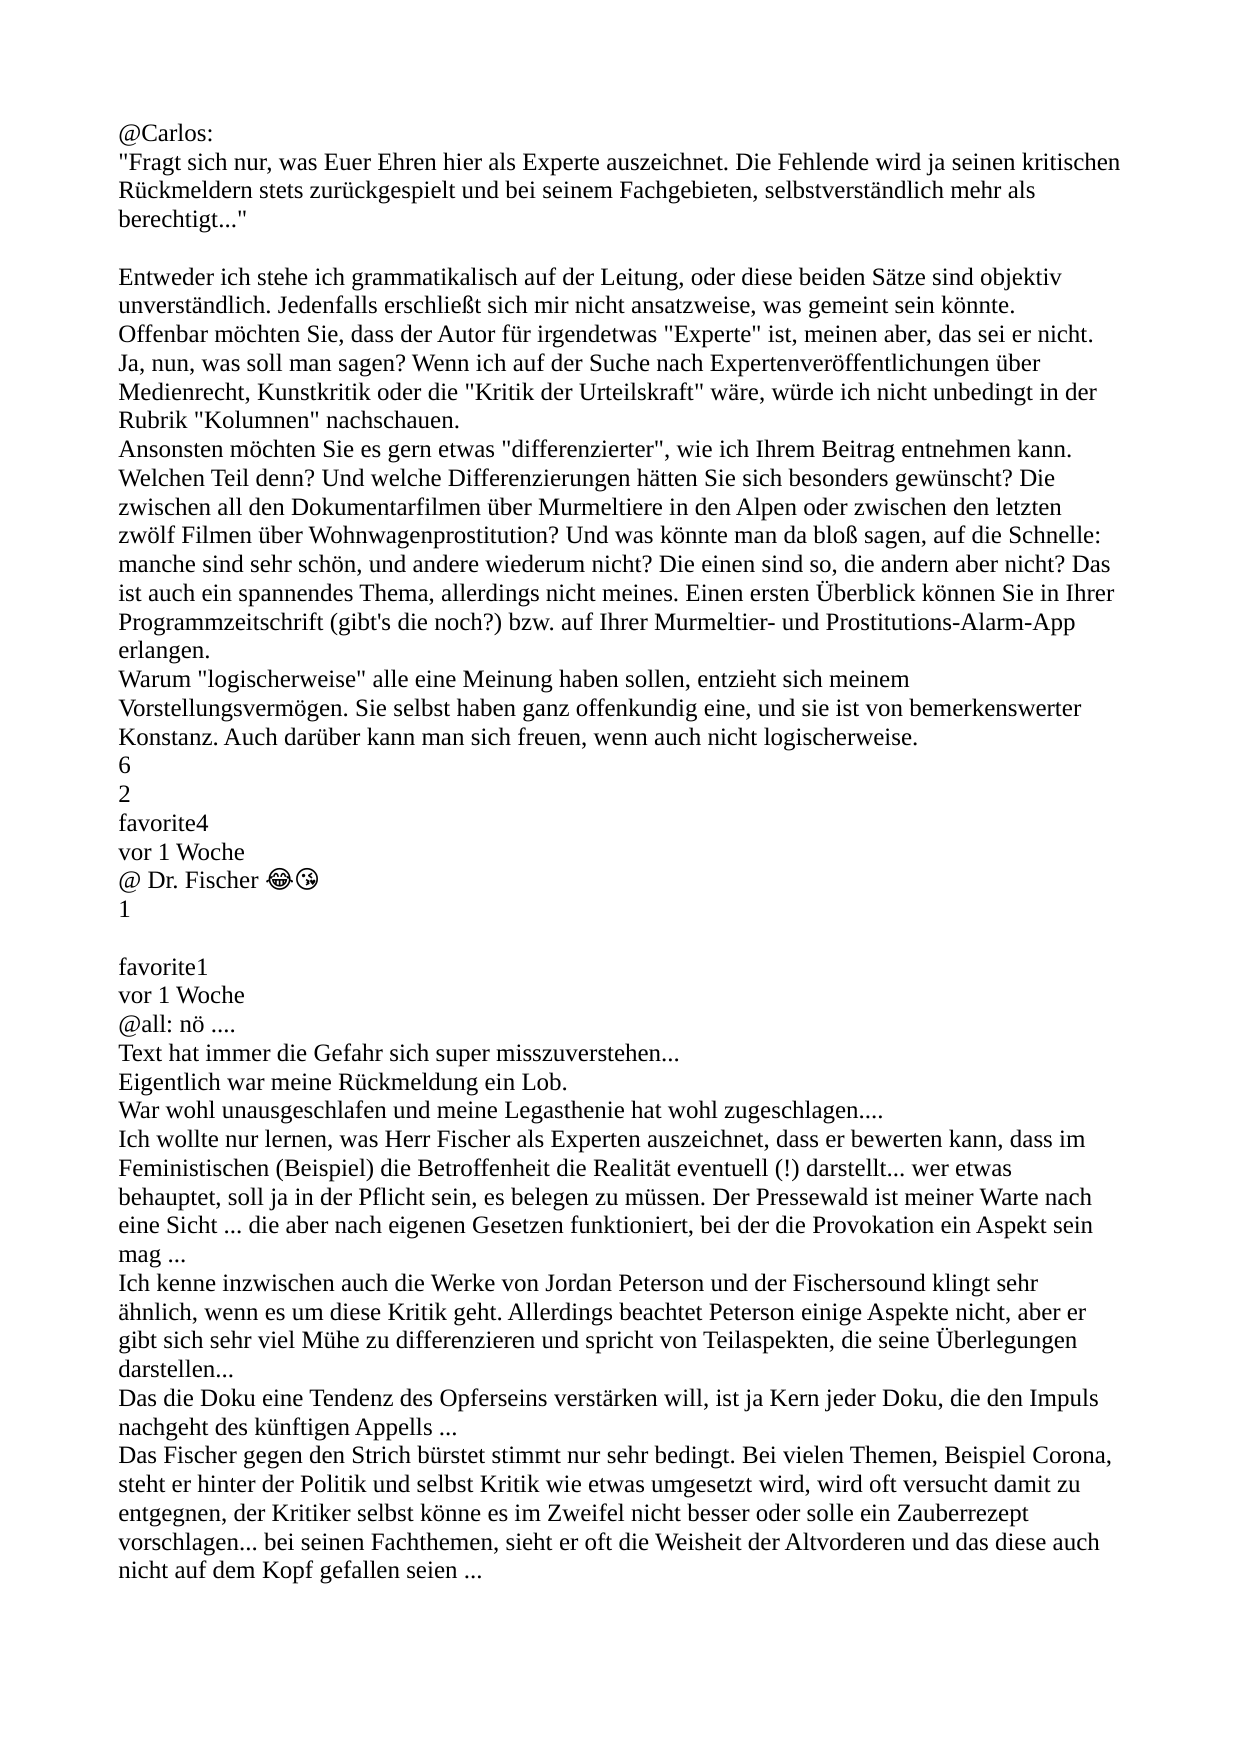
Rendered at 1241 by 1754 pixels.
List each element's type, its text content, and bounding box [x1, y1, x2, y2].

text @Carlos: [118, 118, 1122, 147]
text Entweder ich stehe ich grammatikalisch auf der Leitung, oder diese beiden Sätze sind objektiv unverständlich. Jedenfalls erschließt sich mir nicht ansatzweise, was gemeint sein könnte. [118, 262, 1122, 319]
text 2 [118, 779, 1122, 808]
text Ich wollte nur lernen, was Herr Fischer als Experten auszeichnet, dass er bewerten kann, dass im Feministischen (Beispiel) die Betroffenheit die Realität eventuell (!) darstellt... wer etwas behauptet, soll ja in der Pflicht sein, es belegen zu müssen. Der Pressewald ist meiner Warte nach eine Sicht ... die aber nach eigenen Gesetzen funktioniert, bei der die Provokation ein Aspekt sein mag ... [118, 1124, 1122, 1268]
text War wohl unausgeschlafen und meine Legasthenie hat wohl zugeschlagen.... [118, 1096, 1122, 1124]
text Offenbar möchten Sie, dass der Autor für irgendetwas "Experte" ist, meinen aber, das sei er nicht. Ja, nun, was soll man sagen? Wenn ich auf der Suche nach Expertenveröffentlichungen über Medienrecht, Kunstkritik oder die "Kritik der Urteilskraft" wäre, würde ich nicht unbedingt in der Rubrik "Kolumnen" nachschauen. [118, 319, 1122, 434]
text @all: nö .... [118, 1009, 1122, 1038]
text 1 [118, 894, 1122, 923]
text Eigentlich war meine Rückmeldung ein Lob. [118, 1067, 1122, 1096]
text Warum "logischerweise" alle eine Meinung haben sollen, entzieht sich meinem Vorstellungsvermögen. Sie selbst haben ganz offenkundig eine, und sie ist von bemerkenswerter Konstanz. Auch darüber kann man sich freuen, wenn auch nicht logischerweise. [118, 664, 1122, 751]
text Ansonsten möchten Sie es gern etwas "differenzierter", wie ich Ihrem Beitrag entnehmen kann. Welchen Teil denn? Und welche Differenzierungen hätten Sie sich besonders gewünscht? Die zwischen all den Dokumentarfilmen über Murmeltiere in den Alpen oder zwischen den letzten zwölf Filmen über Wohnwagenprostitution? Und was könnte man da bloß sagen, auf die Schnelle: manche sind sehr schön, und andere wiederum nicht? Die einen sind so, die andern aber nicht? Das ist auch ein spannendes Thema, allerdings nicht meines. Einen ersten Überblick können Sie in Ihrer Programmzeitschrift (gibt's die noch?) bzw. auf Ihrer Murmeltier- und Prostitutions-Alarm-App erlangen. [118, 434, 1122, 664]
text vor 1 Woche [118, 981, 1122, 1009]
text favorite1 [118, 952, 1122, 981]
text Text hat immer die Gefahr sich super misszuverstehen... [118, 1038, 1122, 1067]
text @ Dr. Fischer 😂😘 [118, 866, 1122, 894]
text Das Fischer gegen den Strich bürstet stimmt nur sehr bedingt. Bei vielen Themen, Beispiel Corona, steht er hinter der Politik und selbst Kritik wie etwas umgesetzt wird, wird oft versucht damit zu entgegnen, der Kritiker selbst könne es im Zweifel nicht besser oder solle ein Zauberrezept vorschlagen... bei seinen Fachthemen, sieht er oft die Weisheit der Altvorderen und das diese auch nicht auf dem Kopf gefallen seien ... [118, 1441, 1122, 1584]
text vor 1 Woche [118, 837, 1122, 866]
text favorite4 [118, 808, 1122, 837]
text Das die Doku eine Tendenz des Opferseins verstärken will, ist ja Kern jeder Doku, die den Impuls nachgeht des künftigen Appells ... [118, 1383, 1122, 1441]
text "Fragt sich nur, was Euer Ehren hier als Experte auszeichnet. Die Fehlende wird ja seinen kritischen Rückmeldern stets zurückgespielt und bei seinem Fachgebieten, selbstverständlich mehr als berechtigt..." [118, 147, 1122, 233]
text 6 [118, 751, 1122, 779]
text Ich kenne inzwischen auch die Werke von Jordan Peterson und der Fischersound klingt sehr ähnlich, wenn es um diese Kritik geht. Allerdings beachtet Peterson einige Aspekte nicht, aber er gibt sich sehr viel Mühe zu differenzieren und spricht von Teilaspekten, die seine Überlegungen darstellen... [118, 1268, 1122, 1383]
